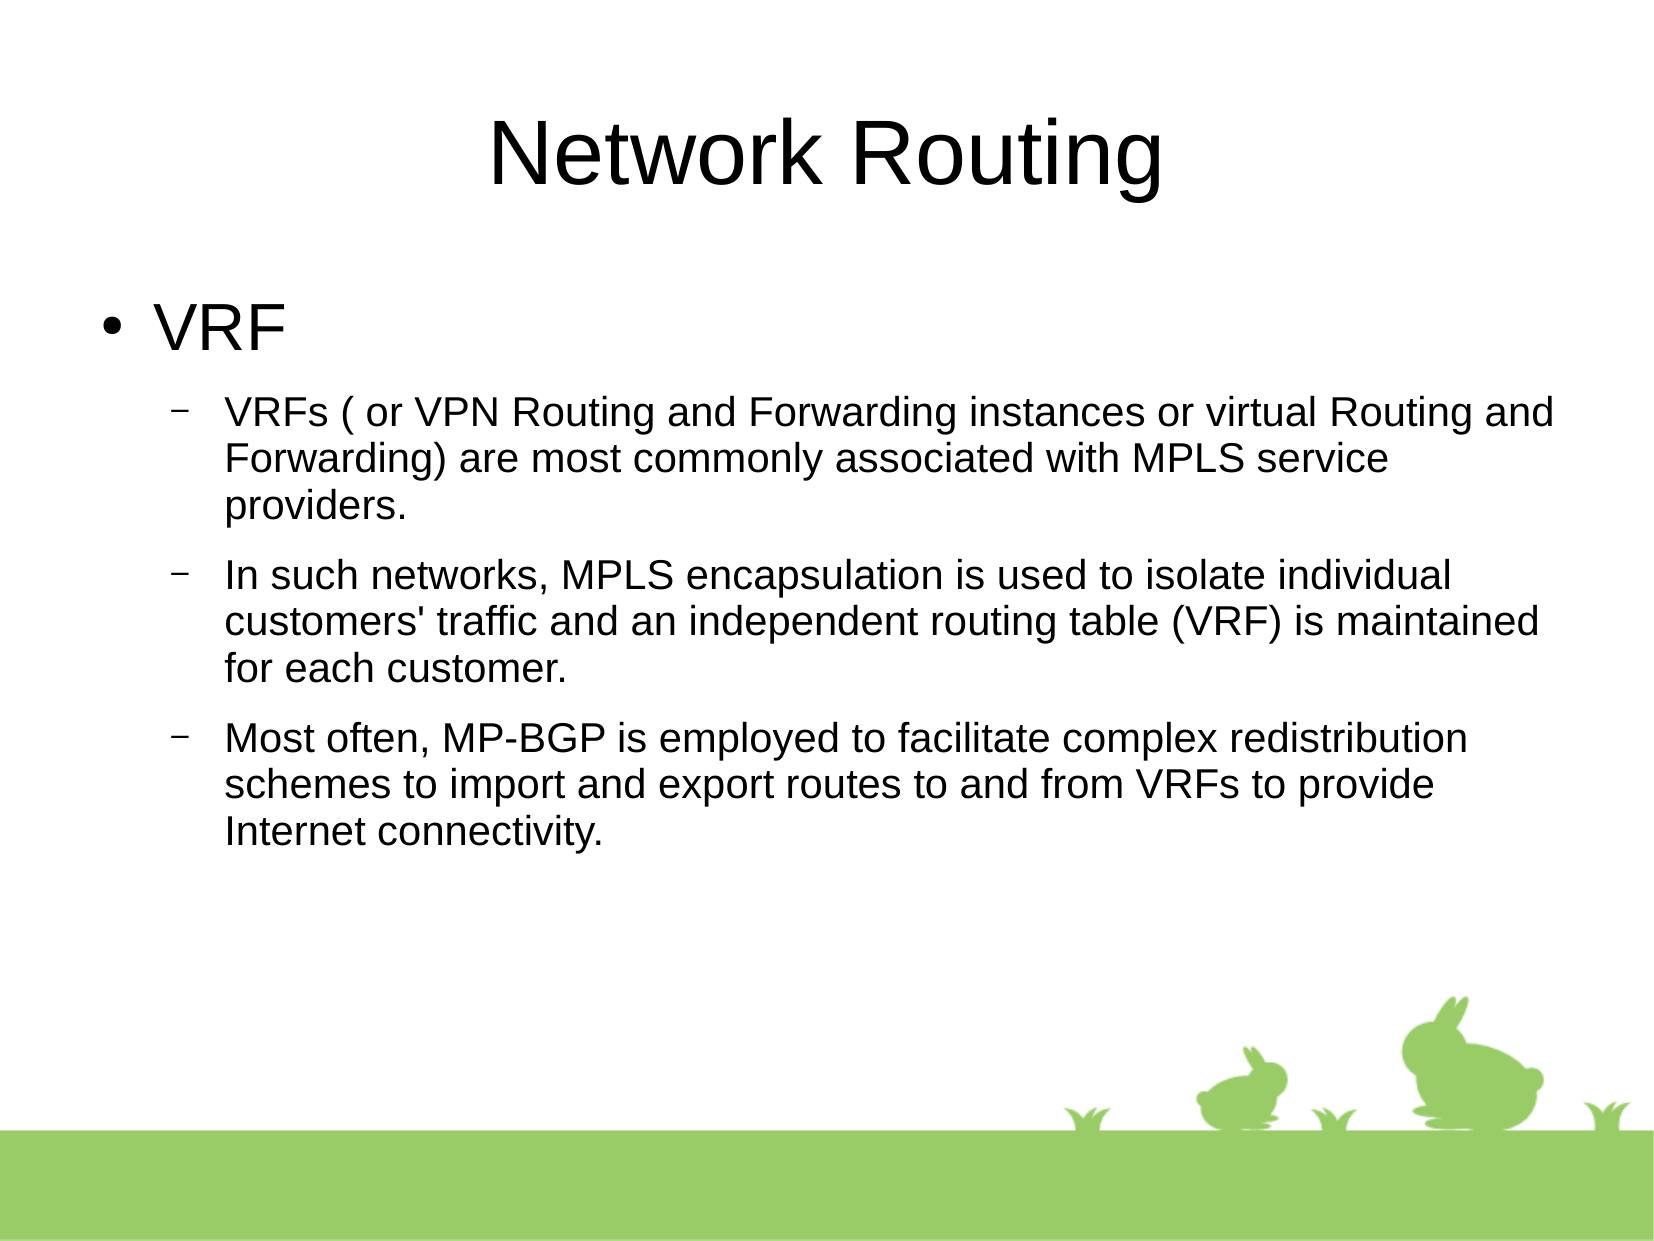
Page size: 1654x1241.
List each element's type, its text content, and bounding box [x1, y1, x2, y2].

list VRF VRFs ( or VPN Routing and Forwarding instances or virtual Routing and Forwarding) are most commonly associated with MPLS service providers. In such networks, MPLS encapsulation is used to isolate individual customers' traffic and an independent routing table (VRF) is maintained for each customer. Most often, MP-BGP is employed to facilitate complex redistribution schemes to import and export routes to and from VRFs to provide Internet connectivity. [82, 290, 1571, 1010]
title Network Routing [82, 49, 1571, 257]
picture [0, 0, 1654, 1241]
